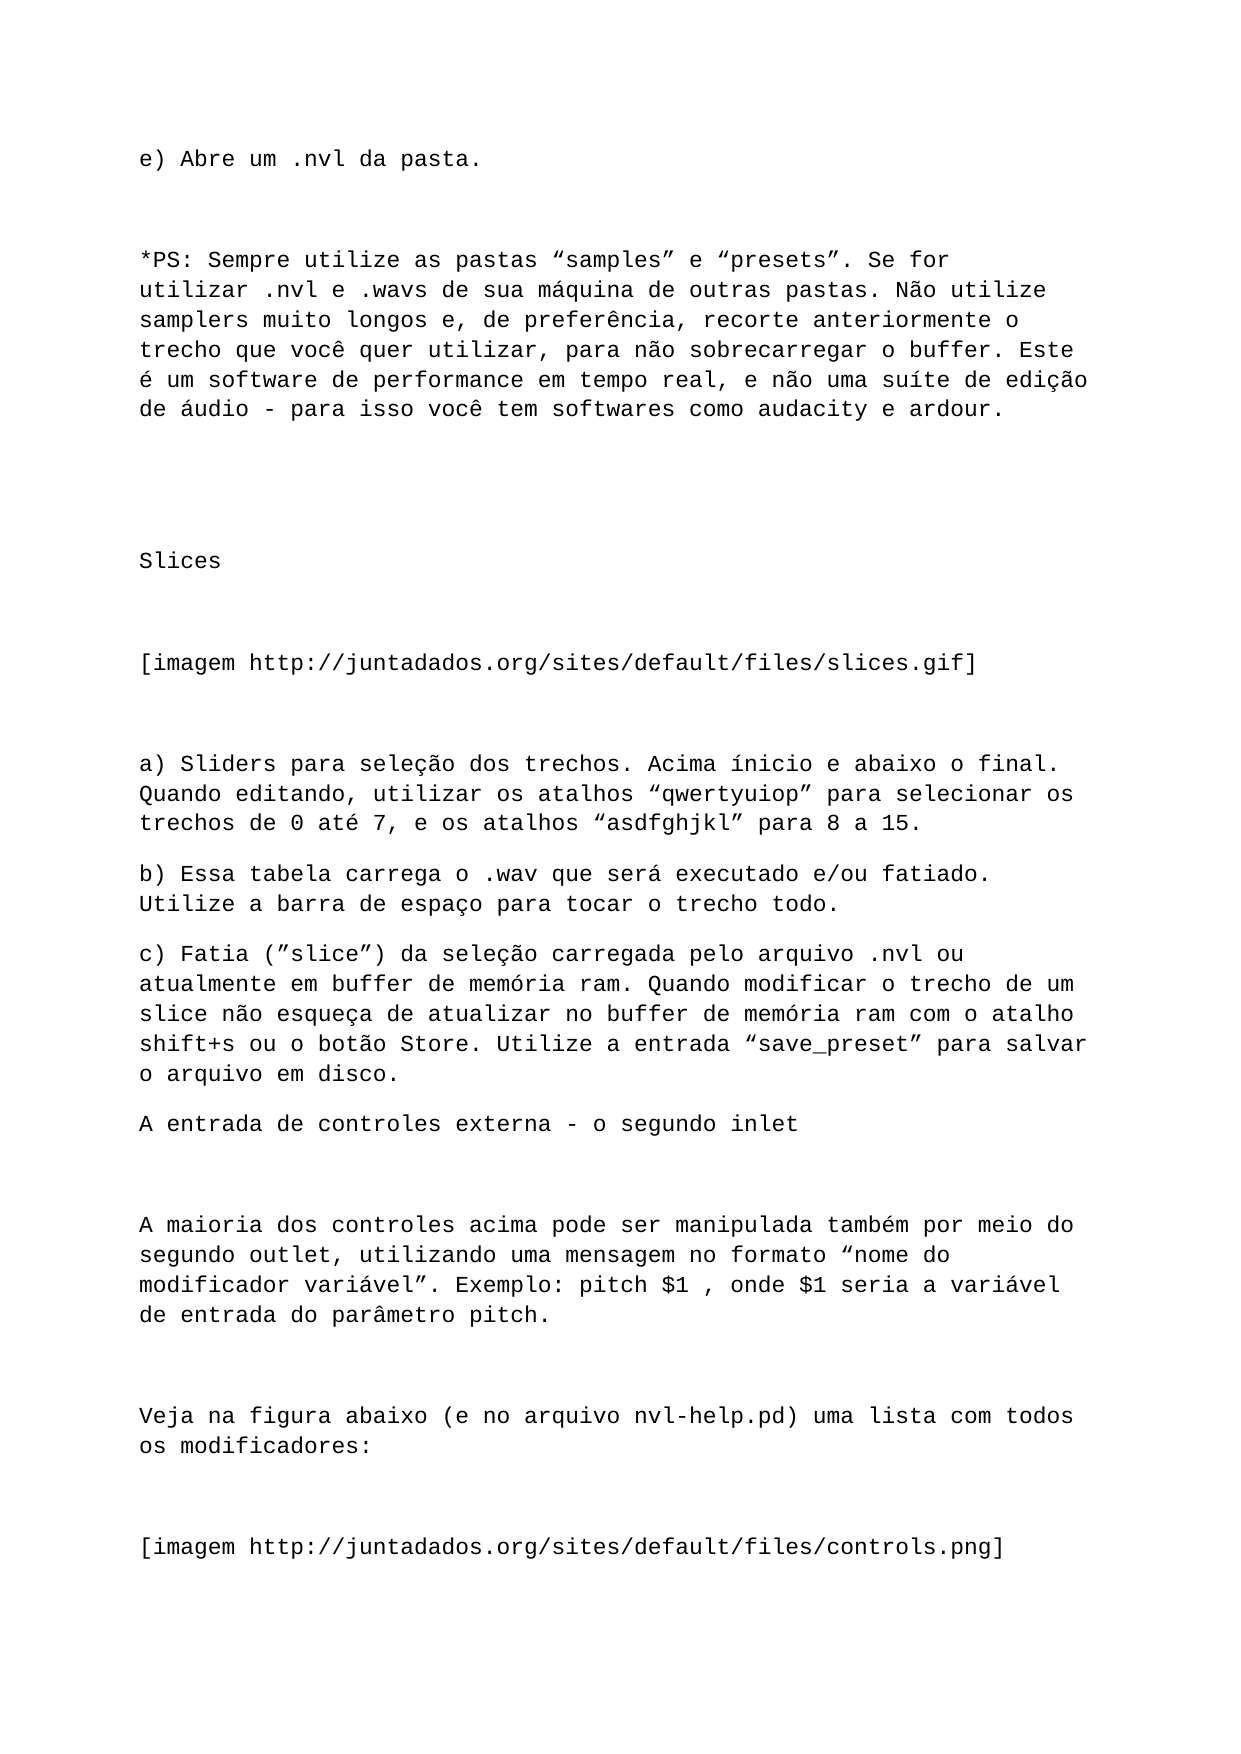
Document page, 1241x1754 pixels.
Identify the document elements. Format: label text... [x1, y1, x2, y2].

text b) Essa tabela carrega o .wav que será executado e/ou fatiado. Utilize a barra de espaço para tocar o trecho todo. [139, 862, 1101, 918]
text Veja na figura abaixo (e no arquivo nvl-help.pd) uma lista com todos os modificadores: [139, 1404, 1101, 1460]
text e) Abre um .nvl da pasta. [139, 148, 1101, 173]
text c) Fatia (”slice”) da seleção carregada pelo arquivo .nvl ou atualmente em buffer de memória ram. Quando modificar o trecho de um slice não esqueça de atualizar no buffer de memória ram com o atalho shift+s ou o botão Store. Utilize a entrada “save_preset” para salvar o arquivo em disco. [139, 943, 1101, 1088]
text a) Sliders para seleção dos trechos. Acima ínicio e abaixo o final. Quando editando, utilizar os atalhos “qwertyuiop” para selecionar os trechos de 0 até 7, e os atalhos “asdfghjkl” para 8 a 15. [139, 752, 1101, 838]
text *PS: Sempre utilize as pastas “samples” e “presets”. Se for utilizar .nvl e .wavs de sua máquina de outras pastas. Não utilize samplers muito longos e, de preferência, recorte anteriormente o trecho que você quer utilizar, para não sobrecarregar o buffer. Este é um software de performance em tempo real, e não uma suíte de edição de áudio - para isso você tem softwares como audacity e ardour. [139, 249, 1101, 424]
text A maioria dos controles acima pode ser manipulada também por meio do segundo outlet, utilizando uma mensagem no formato “nome do modificador variável”. Exemplo: pitch $1 , onde $1 seria a variável de entrada do parâmetro pitch. [139, 1214, 1101, 1329]
text [imagem http://juntadados.org/sites/default/files/slices.gif] [139, 651, 1101, 677]
text Slices [139, 550, 1101, 576]
text A entrada de controles externa - o segundo inlet [139, 1113, 1101, 1138]
text [imagem http://juntadados.org/sites/default/files/controls.png] [139, 1536, 1101, 1561]
